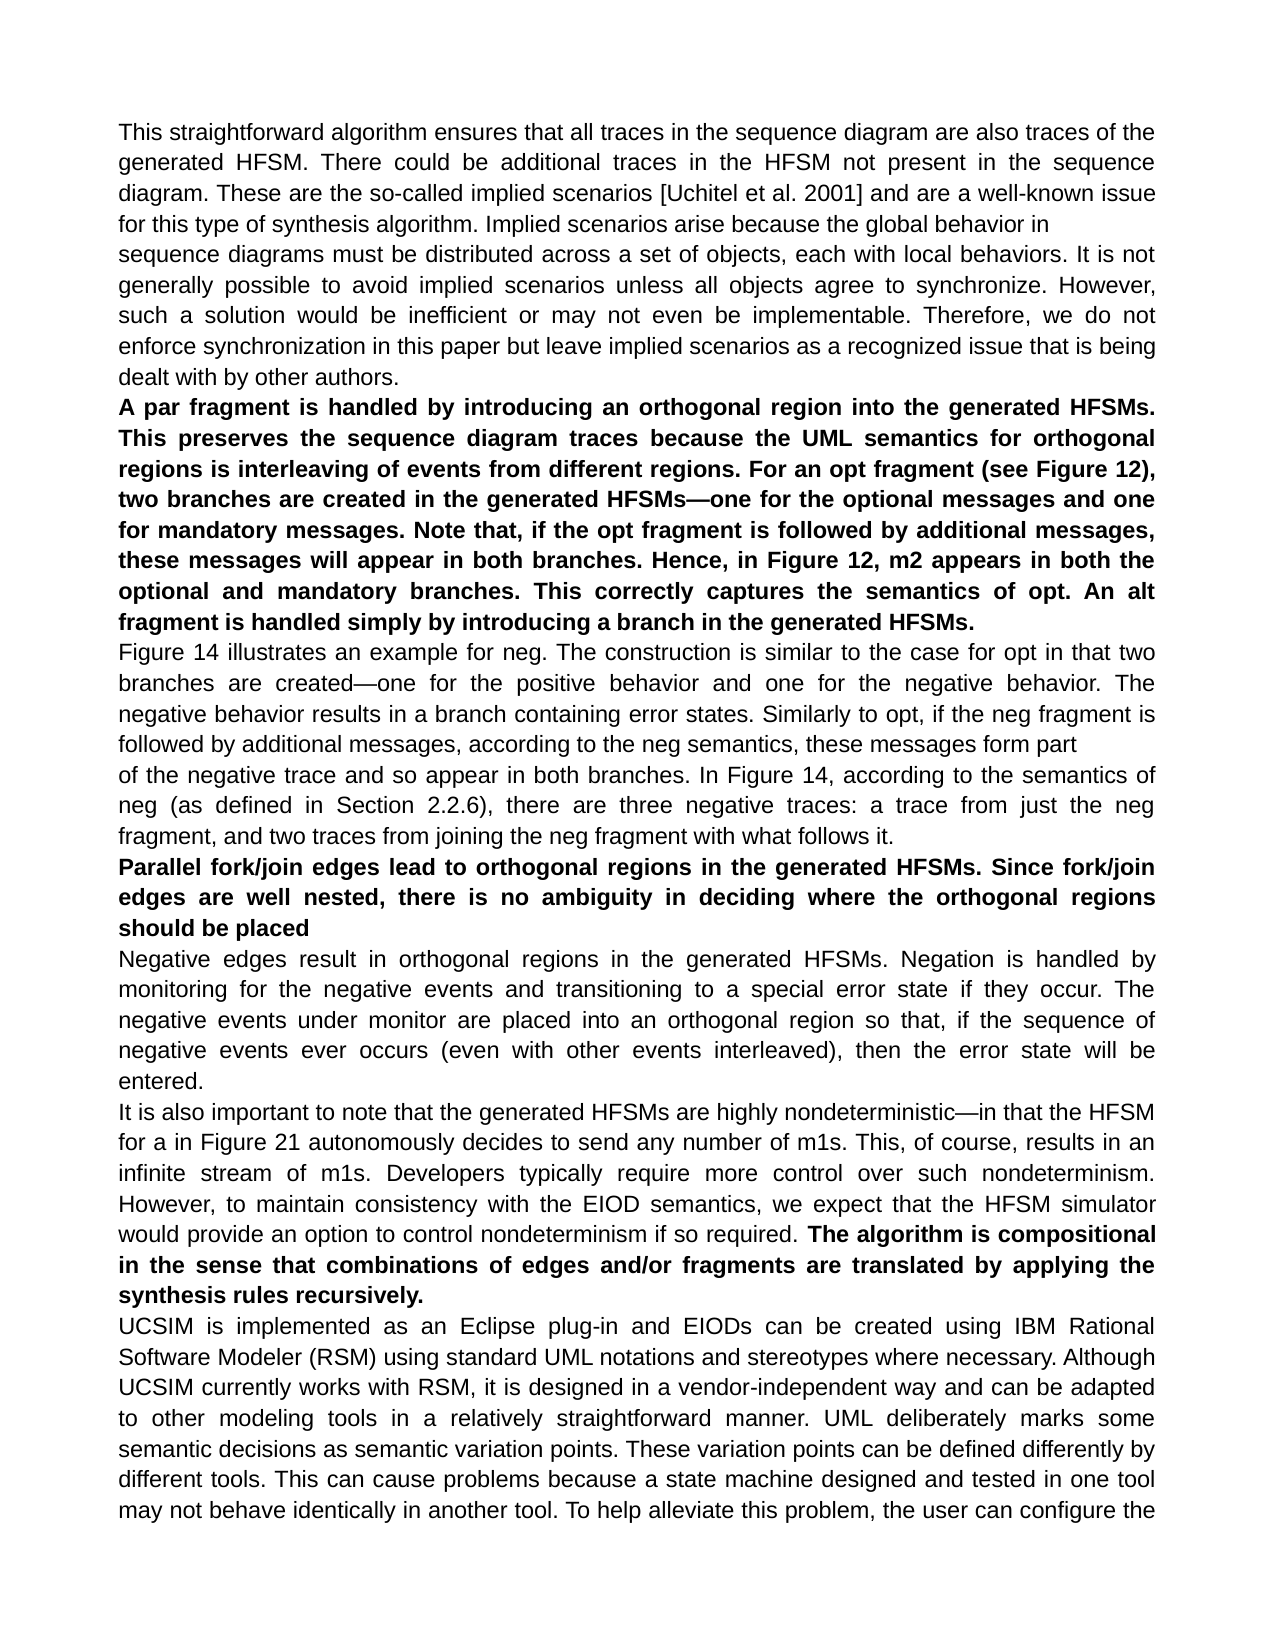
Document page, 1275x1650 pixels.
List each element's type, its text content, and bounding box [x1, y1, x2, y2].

text This straightforward algorithm ensures that all traces in the sequence diagram are also traces of the generated HFSM. There could be additional traces in the HFSM not present in the sequence diagram. These are the so-called implied scenarios [Uchitel et al. 2001] and are a well-known issue for this type of synthesis algorithm. Implied scenarios arise because the global behavior in [118, 118, 1157, 237]
text Figure 14 illustrates an example for neg. The construction is similar to the case for opt in that two branches are created—one for the positive behavior and one for the negative behavior. The negative behavior results in a branch containing error states. Similarly to opt, if the neg fragment is followed by additional messages, according to the neg semantics, these messages form part [118, 639, 1157, 757]
text Negative edges result in orthogonal regions in the generated HFSMs. Negation is handled by monitoring for the negative events and transitioning to a special error state if they occur. The negative events under monitor are placed into an orthogonal region so that, if the sequence of negative events ever occurs (even with other events interleaved), then the error state will be entered. [118, 945, 1157, 1094]
text It is also important to note that the generated HFSMs are highly nondeterministic—in that the HFSM for a in Figure 21 autonomously decides to send any number of m1s. This, of course, results in an infinite stream of m1s. Developers typically require more control over such nondeterminism. However, to maintain consistency with the EIOD semantics, we expect that the HFSM simulator would provide an option to control nondeterminism if so required. The algorithm is compositional in the sense that combinations of edges and/or fragments are translated by applying the synthesis rules recursively. [118, 1098, 1157, 1309]
text Parallel fork/join edges lead to orthogonal regions in the generated HFSMs. Since fork/join edges are well nested, there is no ambiguity in deciding where the orthogonal regions should be placed [118, 853, 1157, 941]
text UCSIM is implemented as an Eclipse plug-in and EIODs can be created using IBM Rational Software Modeler (RSM) using standard UML notations and stereotypes where necessary. Although UCSIM currently works with RSM, it is designed in a vendor-independent way and can be adapted to other modeling tools in a relatively straightforward manner. UML deliberately marks some semantic decisions as semantic variation points. These variation points can be defined differently by different tools. This can cause problems because a state machine designed and tested in one tool may not behave identically in another tool. To help alleviate this problem, the user can configure the [118, 1312, 1157, 1523]
text of the negative trace and so appear in both branches. In Figure 14, according to the semantics of neg (as defined in Section 2.2.6), there are three negative traces: a trace from just the neg fragment, and two traces from joining the neg fragment with what follows it. [118, 761, 1157, 849]
text A par fragment is handled by introducing an orthogonal region into the generated HFSMs. This preserves the sequence diagram traces because the UML semantics for orthogonal regions is interleaving of events from different regions. For an opt fragment (see Figure 12), two branches are created in the generated HFSMs—one for the optional messages and one for mandatory messages. Note that, if the opt fragment is followed by additional messages, these messages will appear in both branches. Hence, in Figure 12, m2 appears in both the optional and mandatory branches. This correctly captures the semantics of opt. An alt fragment is handled simply by introducing a branch in the generated HFSMs. [118, 394, 1157, 635]
text sequence diagrams must be distributed across a set of objects, each with local behaviors. It is not generally possible to avoid implied scenarios unless all objects agree to synchronize. However, such a solution would be inefficient or may not even be implementable. Therefore, we do not enforce synchronization in this paper but leave implied scenarios as a recognized issue that is being dealt with by other authors. [118, 241, 1157, 390]
